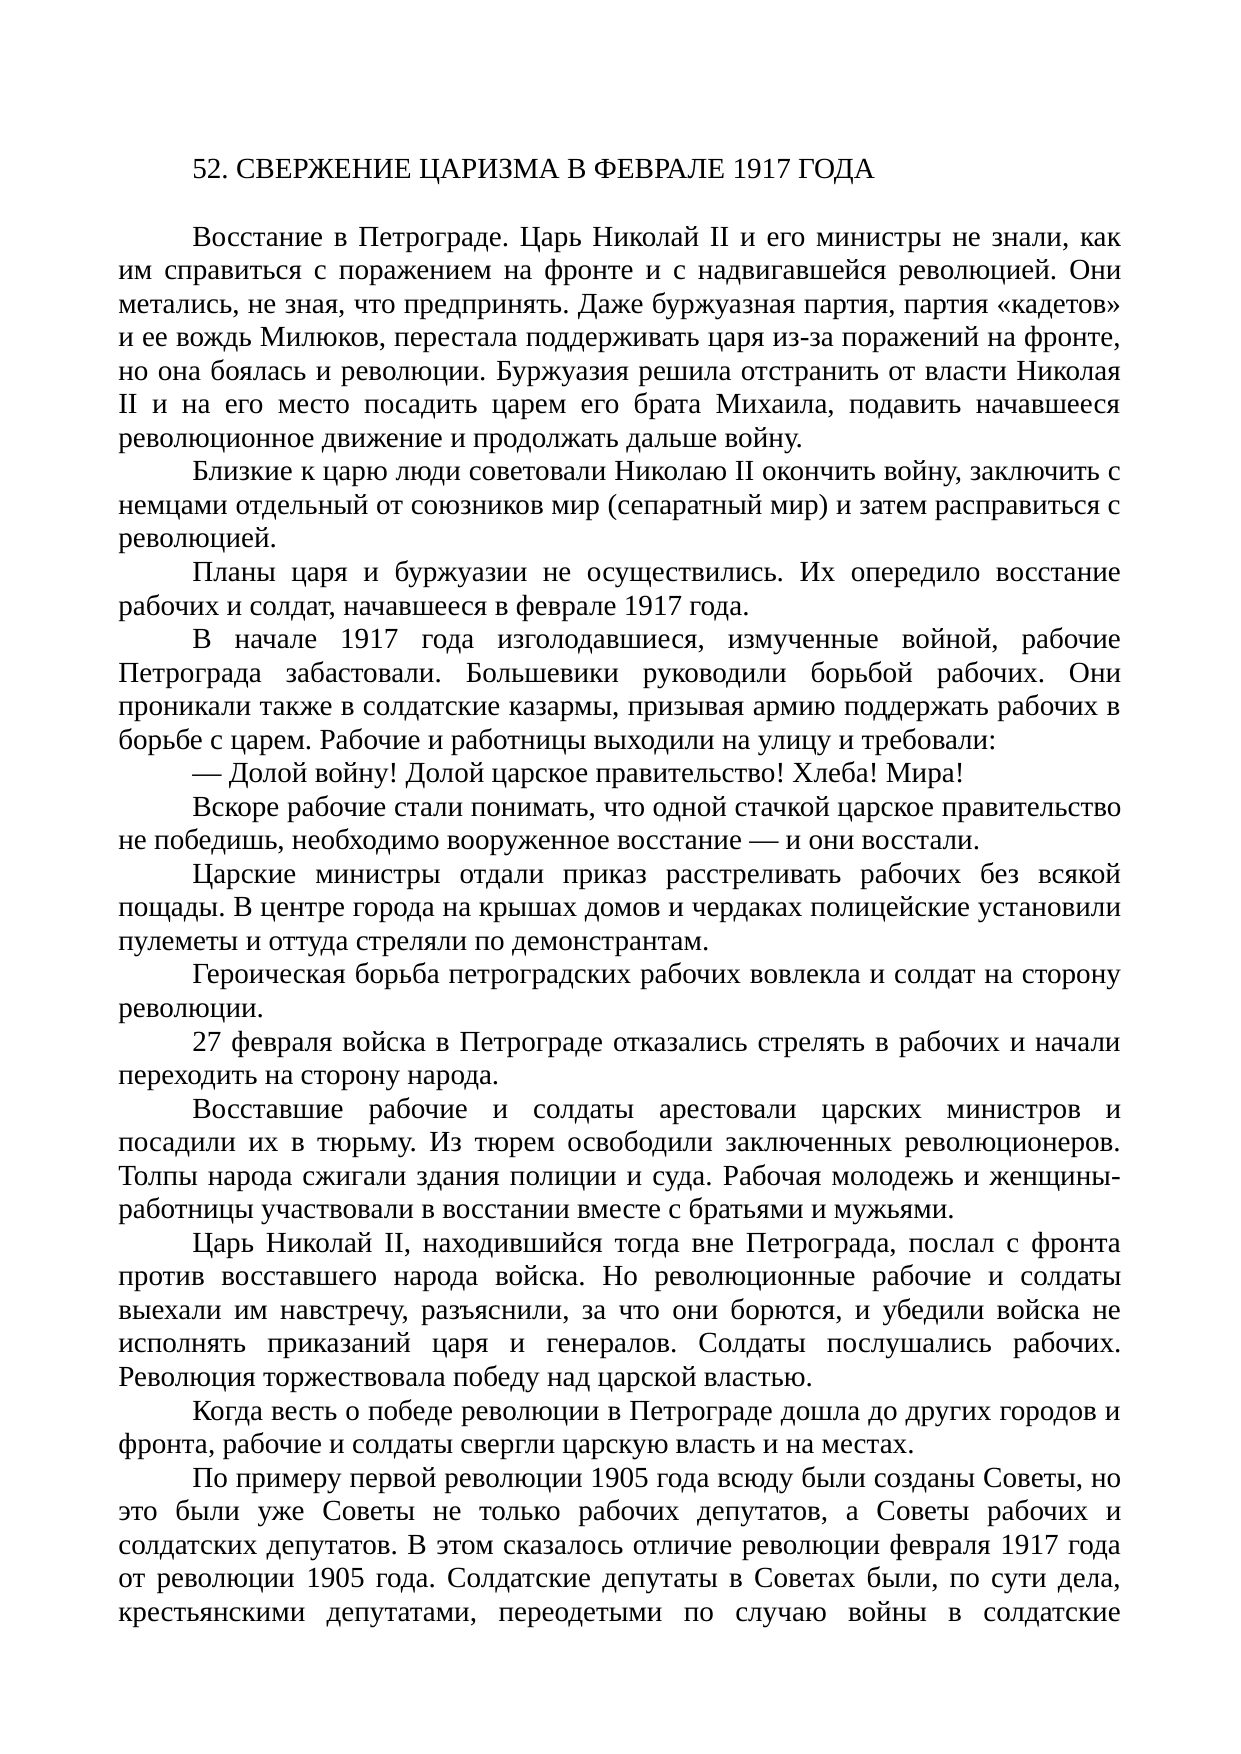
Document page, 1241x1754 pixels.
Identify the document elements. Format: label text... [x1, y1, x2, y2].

text Царь Николай II, находившийся тогда вне Петрограда, послал с фронта против восставшего народа войска. Но революционные рабочие и солдаты выехали им навстречу, разъяснили, за что они борются, и убедили войска не исполнять приказаний царя и генералов. Солдаты послушались рабочих. Революция торжествовала победу над царской властью. [118, 1225, 1122, 1393]
text 27 февраля войска в Петрограде отказались стрелять в рабочих и начали переходить на сторону народа. [118, 1024, 1122, 1091]
text По примеру первой революции 1905 года всюду были созданы Советы, но это были уже Советы не только рабочих депутатов, а Советы рабочих и солдатских депутатов. В этом сказалось отличие революции февраля 1917 года от революции 1905 года. Солдатские депутаты в Советах были, по сути дела, крестьянскими депутатами, переодетыми по случаю войны в солдатские [118, 1460, 1122, 1627]
text В начале 1917 года изголодавшиеся, измученные войной, рабочие Петрограда забастовали. Большевики руководили борьбой рабочих. Они проникали также в солдатские казармы, призывая армию поддержать рабочих в борьбе с царем. Рабочие и работницы выходили на улицу и требовали: [118, 621, 1122, 755]
text Героическая борьба петроградских рабочих вовлекла и солдат на сторону революции. [118, 957, 1122, 1024]
text Восстание в Петрограде. Царь Николай II и его министры не знали, как им справиться с поражением на фронте и с надвигавшейся революцией. Они метались, не зная, что предпринять. Даже буржуазная партия, партия «кадетов» и ее вождь Милюков, перестала поддерживать царя из-за поражений на фронте, но она боялась и революции. Буржуазия решила отстранить от власти Николая II и на его место посадить царем его брата Михаила, подавить начавшееся революционное движение и продолжать дальше войну. [118, 219, 1122, 453]
text Когда весть о победе революции в Петрограде дошла до других городов и фронта, рабочие и солдаты свергли царскую власть и на местах. [118, 1393, 1122, 1460]
text Планы царя и буржуазии не осуществились. Их опередило восстание рабочих и солдат, начавшееся в феврале 1917 года. [118, 554, 1122, 621]
text — Долой войну! Долой царское правительство! Хлеба! Мира! [118, 755, 1122, 789]
text Царские министры отдали приказ расстреливать рабочих без всякой пощады. В центре города на крышах домов и чердаках полицейские установили пулеметы и оттуда стреляли по демонстрантам. [118, 856, 1122, 957]
text Восставшие рабочие и солдаты арестовали царских министров и посадили их в тюрьму. Из тюрем освободили заключенных революционеров. Толпы народа сжигали здания полиции и суда. Рабочая молодежь и женщины-работницы участвовали в восстании вместе с братьями и мужьями. [118, 1091, 1122, 1225]
text 52. СВЕРЖЕНИЕ ЦАРИЗМА В ФЕВРАЛЕ 1917 ГОДА [118, 152, 1122, 185]
text Близкие к царю люди советовали Николаю II окончить войну, заключить с немцами отдельный от союзников мир (сепаратный мир) и затем расправиться с революцией. [118, 453, 1122, 554]
text Вскоре рабочие стали понимать, что одной стачкой царское правительство не победишь, необходимо вооруженное восстание — и они восстали. [118, 789, 1122, 856]
